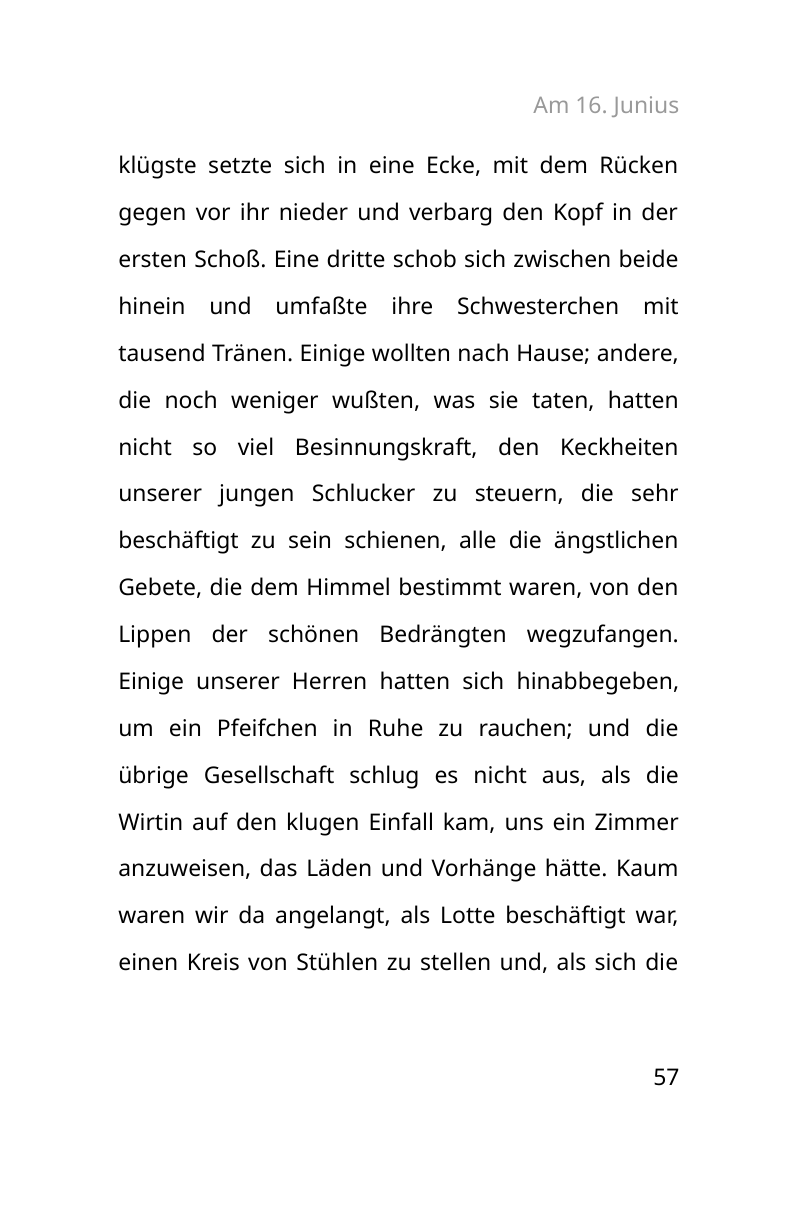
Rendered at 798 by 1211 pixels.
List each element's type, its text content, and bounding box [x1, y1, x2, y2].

text klügste setzte sich in eine Ecke, mit dem Rücken gegen vor ihr nieder und verbarg den Kopf in der ersten Schoß. Eine dritte schob sich zwischen beide hinein und umfaßte ihre Schwesterchen mit tausend Tränen. Einige wollten nach Hause; andere, die noch weniger wußten, was sie taten, hatten nicht so viel Besinnungskraft, den Keckheiten unserer jungen Schlucker zu steuern, die sehr beschäftigt zu sein schienen, alle die ängstlichen Gebete, die dem Himmel bestimmt waren, von den Lippen der schönen Bedrängten wegzufangen. Einige unserer Herren hatten sich hinabbegeben, um ein Pfeifchen in Ruhe zu rauchen; und die übrige Gesellschaft schlug es nicht aus, als die Wirtin auf den klugen Einfall kam, uns ein Zimmer anzuweisen, das Läden und Vorhänge hätte. Kaum waren wir da angelangt, als Lotte beschäftigt war, einen Kreis von Stühlen zu stellen und, als sich die [118, 149, 679, 977]
